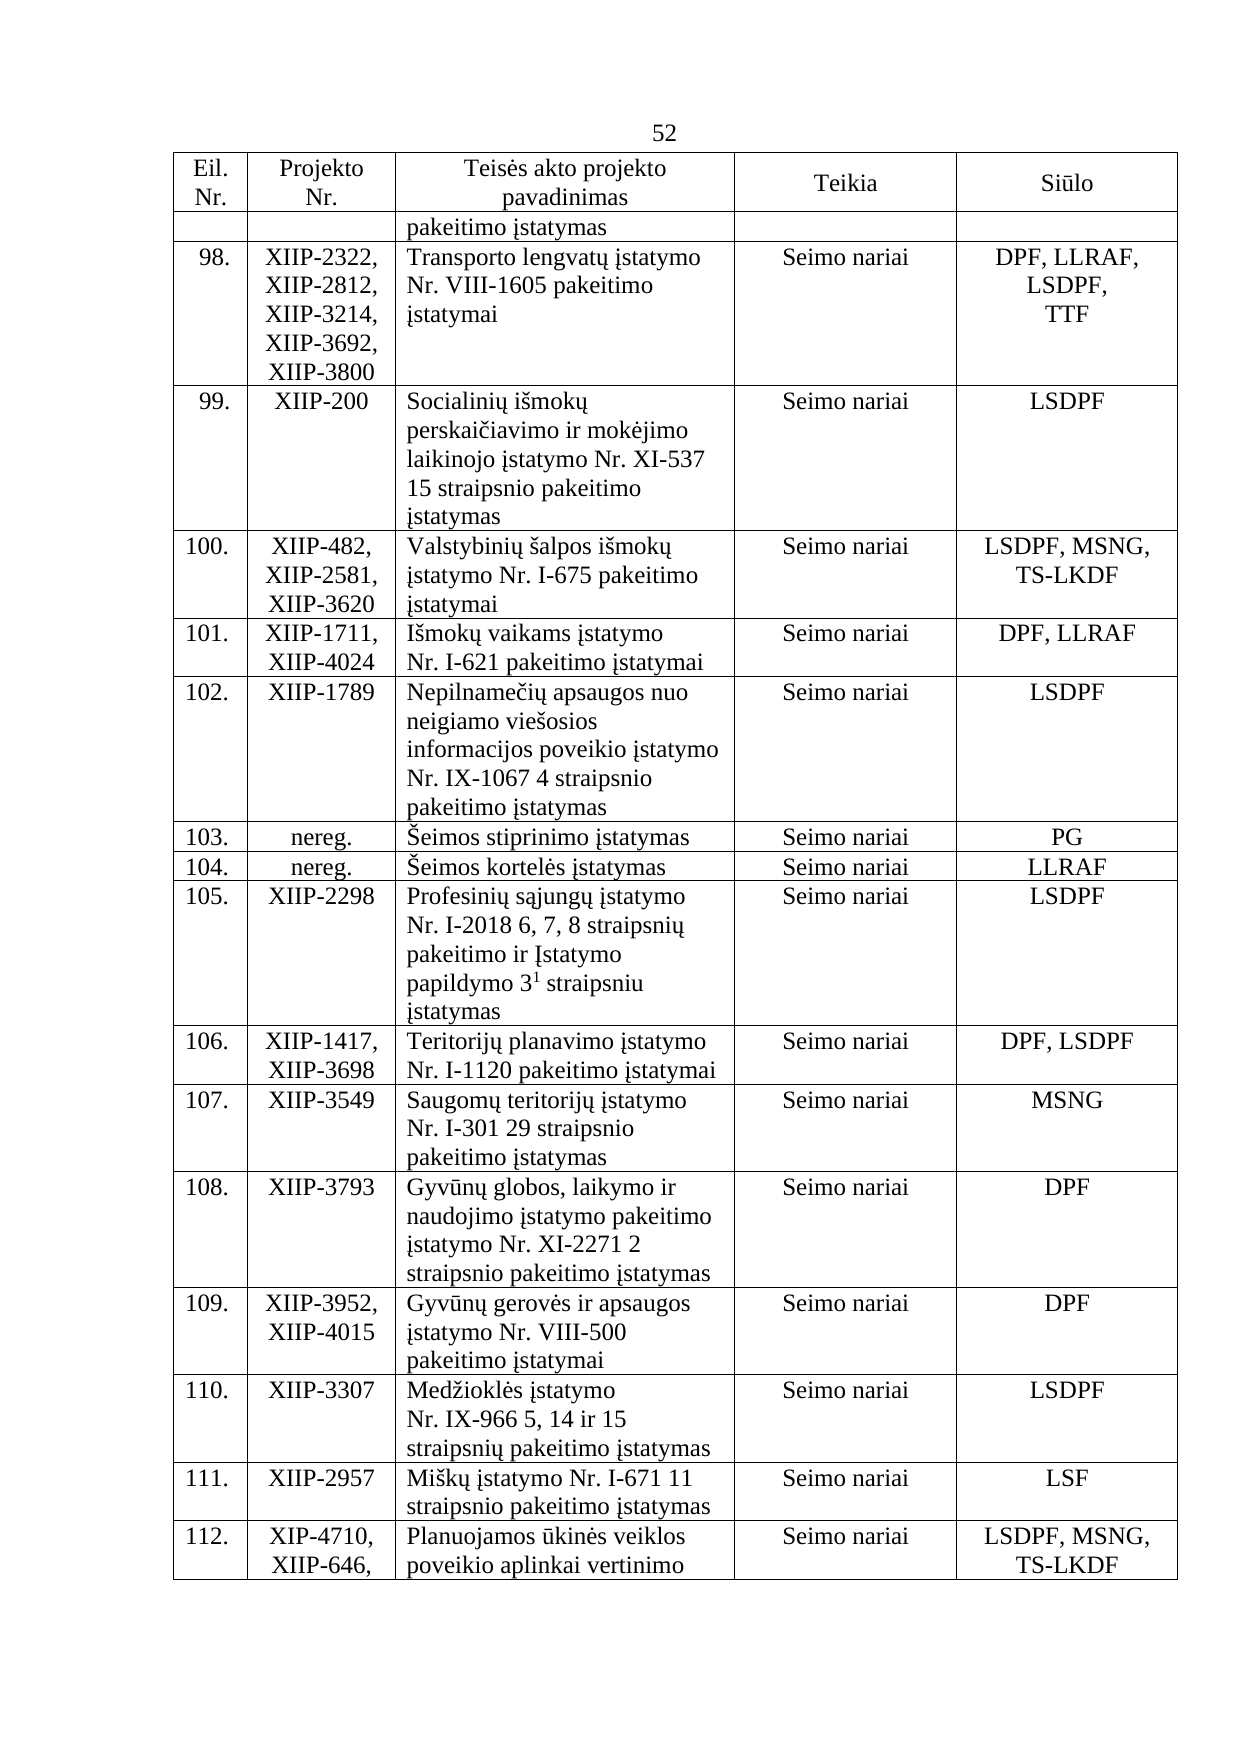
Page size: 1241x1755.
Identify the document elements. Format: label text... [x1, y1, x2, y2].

table_cell Saugomų teritorijų įstatymo Nr. I-301 29 straipsnio pakeitimo įstatymas [396, 1085, 734, 1171]
table_cell Transporto lengvatų įstatymo Nr. VIII-1605 pakeitimo įstatymai [396, 242, 734, 385]
table_cell LSDPF [957, 1375, 1177, 1462]
table_cell Seimo nariai [735, 1288, 956, 1374]
table_cell Miškų įstatymo Nr. I-671 11 straipsnio pakeitimo įstatymas [396, 1463, 734, 1520]
table_cell 106. [174, 1026, 247, 1084]
table_header Projekto Nr. [248, 153, 395, 211]
table_cell 107. [174, 1085, 247, 1171]
table_cell LSDPF, MSNG, TS-LKDF [957, 531, 1177, 617]
table_cell XIIP-1711, XIIP-4024 [248, 619, 395, 676]
table_cell LSDPF [957, 386, 1177, 530]
table_cell 98. [174, 242, 247, 385]
table_cell 100. [174, 531, 247, 617]
table_cell LSDPF [957, 881, 1177, 1025]
table_cell Seimo nariai [735, 619, 956, 676]
table_cell XIIP-200 [248, 386, 395, 530]
table_cell Seimo nariai [735, 1375, 956, 1462]
table_cell DPF, LLRAF [957, 619, 1177, 676]
table_cell XIIP-1789 [248, 677, 395, 821]
table_cell 110. [174, 1375, 247, 1462]
table_cell Medžioklės įstatymo Nr. IX-966 5, 14 ir 15 straipsnių pakeitimo įstatymas [396, 1375, 734, 1462]
table_cell Seimo nariai [735, 531, 956, 617]
table_cell LSDPF [957, 677, 1177, 821]
table_cell XIIP-3549 [248, 1085, 395, 1171]
table_cell 109. [174, 1288, 247, 1374]
table_cell Valstybinių šalpos išmokų įstatymo Nr. I-675 pakeitimo įstatymai [396, 531, 734, 617]
table_cell Teritorijų planavimo įstatymo Nr. I-1120 pakeitimo įstatymai [396, 1026, 734, 1084]
table_header Siūlo [957, 153, 1177, 211]
table_cell 101. [174, 619, 247, 676]
table_header Eil. Nr. [174, 153, 247, 211]
table_cell [735, 212, 956, 241]
table_cell XIIP-482, XIIP-2581, XIIP-3620 [248, 531, 395, 617]
table_cell Socialinių išmokų perskaičiavimo ir mokėjimo laikinojo įstatymo Nr. XI-537 15 straipsnio pakeitimo įstatymas [396, 386, 734, 530]
table_cell XIIP-3307 [248, 1375, 395, 1462]
table_cell DPF [957, 1172, 1177, 1287]
table_cell DPF [957, 1288, 1177, 1374]
table_cell Seimo nariai [735, 242, 956, 385]
table_cell Seimo nariai [735, 822, 956, 851]
table_cell XIP-4710, XIIP-646, [248, 1521, 395, 1579]
table_cell 103. [174, 822, 247, 851]
table_cell Seimo nariai [735, 881, 956, 1025]
table_cell 99. [174, 386, 247, 530]
table_cell Seimo nariai [735, 1172, 956, 1287]
table_cell Šeimos kortelės įstatymas [396, 852, 734, 880]
table_cell Gyvūnų gerovės ir apsaugos įstatymo Nr. VIII-500 pakeitimo įstatymai [396, 1288, 734, 1374]
table_cell 111. [174, 1463, 247, 1520]
table_cell 102. [174, 677, 247, 821]
table_cell Planuojamos ūkinės veiklos poveikio aplinkai vertinimo [396, 1521, 734, 1579]
table_cell Išmokų vaikams įstatymo Nr. I-621 pakeitimo įstatymai [396, 619, 734, 676]
table_cell 104. [174, 852, 247, 880]
table_cell XIIP-3952, XIIP-4015 [248, 1288, 395, 1374]
table_cell XIIP-2322, XIIP-2812, XIIP-3214, XIIP-3692, XIIP-3800 [248, 242, 395, 385]
table_cell Profesinių sąjungų įstatymo Nr. I-2018 6, 7, 8 straipsnių pakeitimo ir Įstatymo papildymo 31 straipsniu įstatymas [396, 881, 734, 1025]
table_cell nereg. [248, 822, 395, 851]
table_cell Seimo nariai [735, 1463, 956, 1520]
table_cell Seimo nariai [735, 1085, 956, 1171]
table_cell DPF, LSDPF [957, 1026, 1177, 1084]
table_cell Seimo nariai [735, 1521, 956, 1579]
table_cell XIIP-2298 [248, 881, 395, 1025]
table_cell XIIP-1417, XIIP-3698 [248, 1026, 395, 1084]
table_cell 112. [174, 1521, 247, 1579]
table_header Teikia [735, 153, 956, 211]
table_cell Nepilnamečių apsaugos nuo neigiamo viešosios informacijos poveikio įstatymo Nr. IX-1067 4 straipsnio pakeitimo įstatymas [396, 677, 734, 821]
table_cell MSNG [957, 1085, 1177, 1171]
table_cell Gyvūnų globos, laikymo ir naudojimo įstatymo pakeitimo įstatymo Nr. XI-2271 2 straipsnio pakeitimo įstatymas [396, 1172, 734, 1287]
table_cell [957, 212, 1177, 241]
table_cell DPF, LLRAF, LSDPF, TTF [957, 242, 1177, 385]
table_cell Seimo nariai [735, 852, 956, 880]
table_cell Seimo nariai [735, 1026, 956, 1084]
table_cell [248, 212, 395, 241]
table_cell nereg. [248, 852, 395, 880]
table_cell Seimo nariai [735, 677, 956, 821]
table_header Teisės akto projekto pavadinimas [396, 153, 734, 211]
table_cell LSF [957, 1463, 1177, 1520]
table_cell Šeimos stiprinimo įstatymas [396, 822, 734, 851]
table_cell XIIP-3793 [248, 1172, 395, 1287]
table_cell 105. [174, 881, 247, 1025]
table_cell Seimo nariai [735, 386, 956, 530]
table_cell XIIP-2957 [248, 1463, 395, 1520]
table_cell [174, 212, 247, 241]
table_cell PG [957, 822, 1177, 851]
table_cell LSDPF, MSNG, TS-LKDF [957, 1521, 1177, 1579]
table_cell pakeitimo įstatymas [396, 212, 734, 241]
table_cell LLRAF [957, 852, 1177, 880]
table_cell 108. [174, 1172, 247, 1287]
